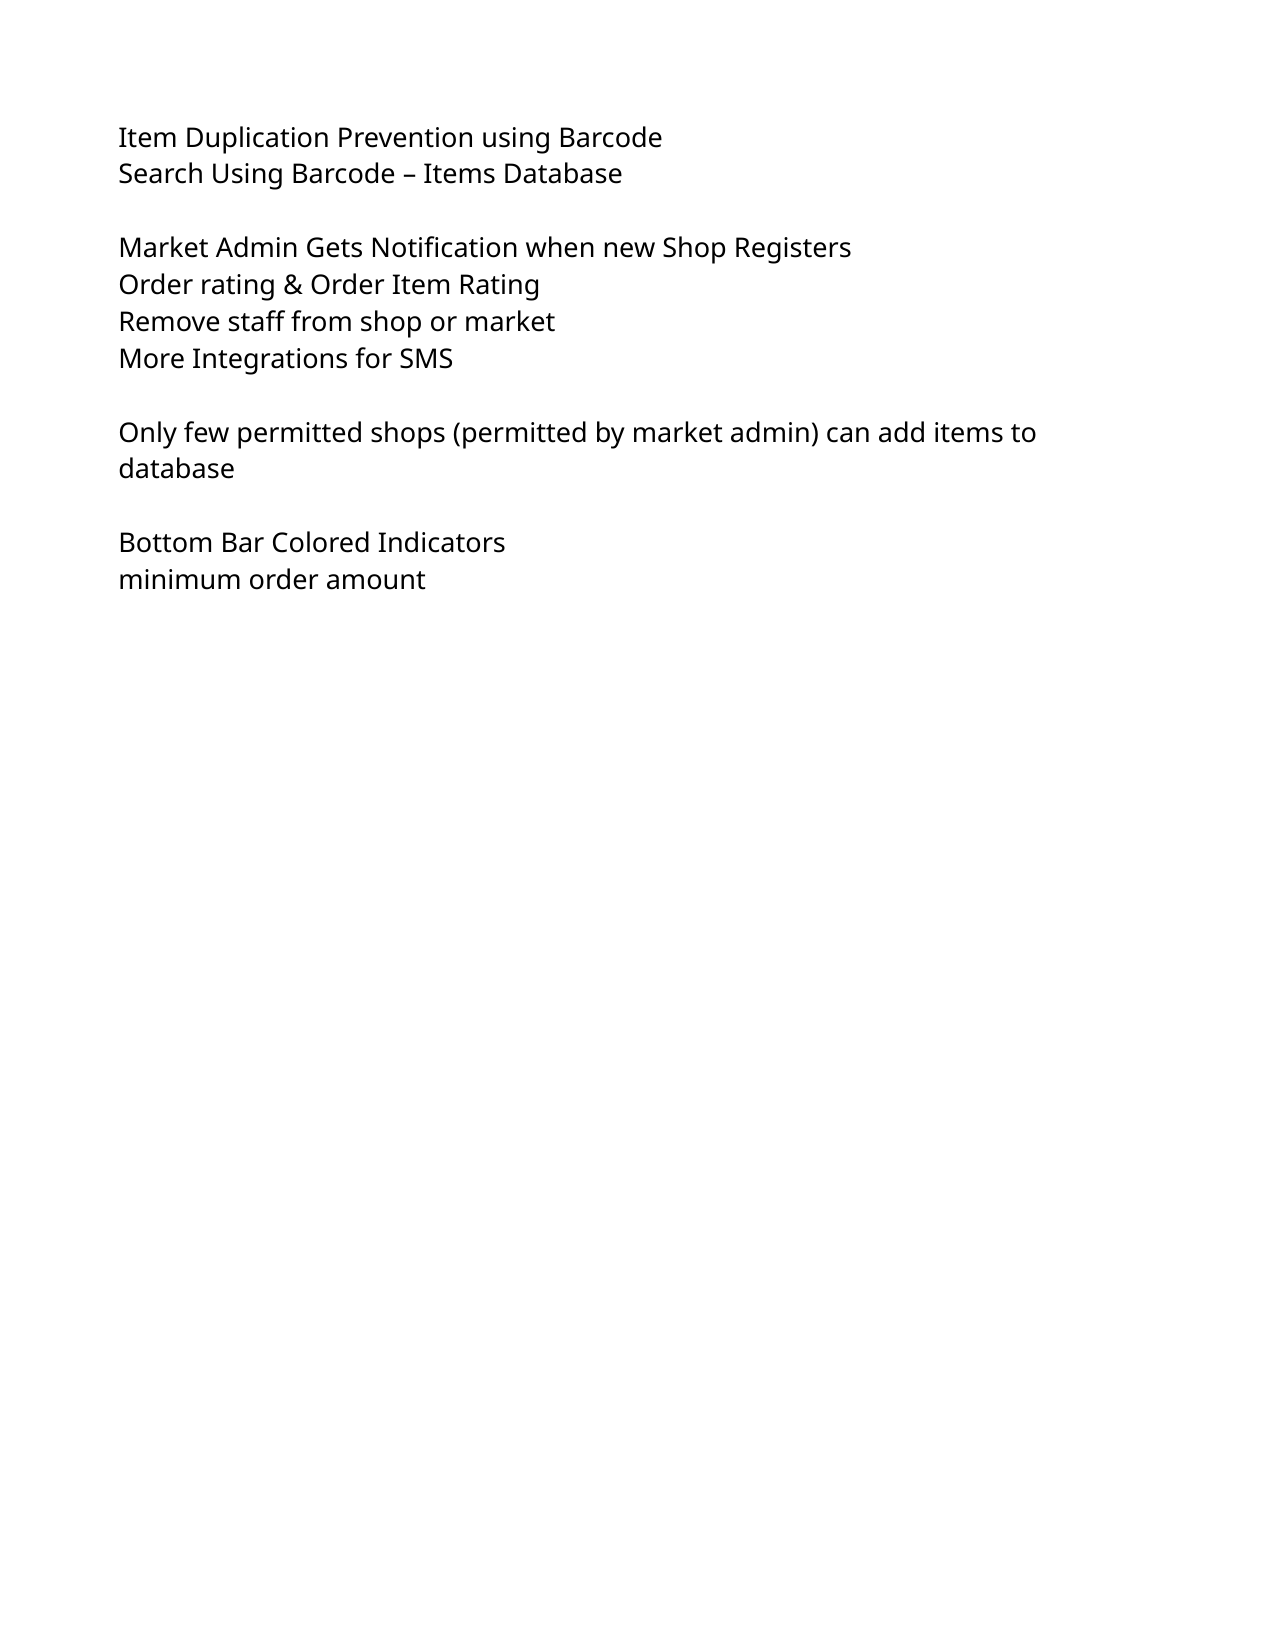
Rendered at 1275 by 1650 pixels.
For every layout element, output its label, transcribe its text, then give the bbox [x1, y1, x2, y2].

text Order rating & Order Item Rating [118, 266, 1157, 302]
text Remove staff from shop or market [118, 302, 1157, 339]
text Only few permitted shops (permitted by market admin) can add items to database [118, 413, 1157, 487]
text Item Duplication Prevention using Barcode [118, 118, 1157, 155]
text Search Using Barcode – Items Database [118, 155, 1157, 192]
text More Integrations for SMS [118, 339, 1157, 376]
text Bottom Bar Colored Indicators [118, 524, 1157, 561]
text minimum order amount [118, 561, 1157, 597]
text Market Admin Gets Notification when new Shop Registers [118, 229, 1157, 266]
